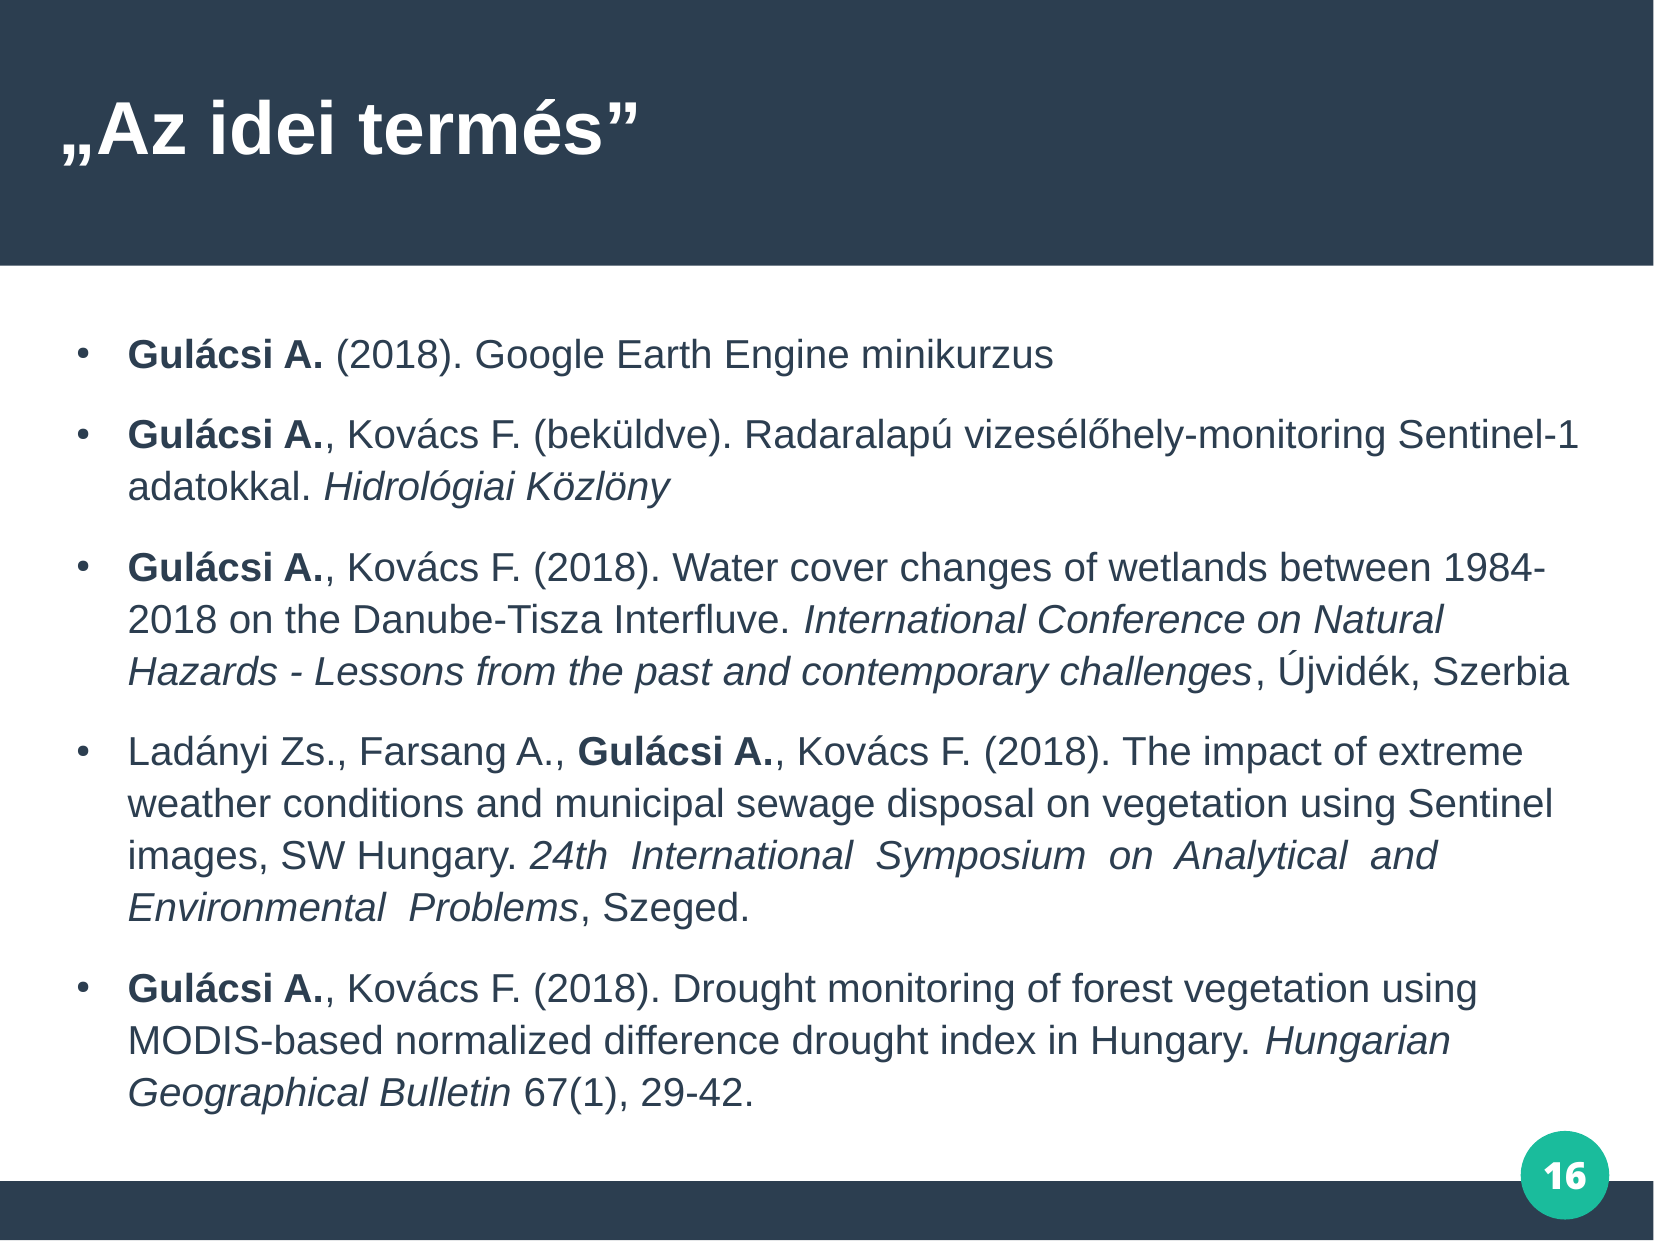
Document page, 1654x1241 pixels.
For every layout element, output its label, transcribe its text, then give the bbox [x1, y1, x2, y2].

list Gulácsi A. (2018). Google Earth Engine minikurzus Gulácsi A., Kovács F. (beküldve). Radaralapú vizesélőhely-monitoring Sentinel-1 adatokkal. Hidrológiai Közlöny Gulácsi A., Kovács F. (2018). Water cover changes of wetlands between 1984-2018 on the Danube-Tisza Interfluve. International Conference on Natural Hazards - Lessons from the past and contemporary challenges, Újvidék, Szerbia Ladányi Zs., Farsang A., Gulácsi A., Kovács F. (2018). The impact of extreme weather conditions and municipal sewage disposal on vegetation using Sentinel images, SW Hungary. 24th International Symposium on Analytical and Environmental Problems, Szeged. Gulácsi A., Kovács F. (2018). Drought monitoring of forest vegetation using MODIS-based normalized difference drought index in Hungary. Hungarian Geographical Bulletin 67(1), 29-42. [59, 324, 1595, 1152]
title „Az idei termés” [59, 49, 1595, 207]
